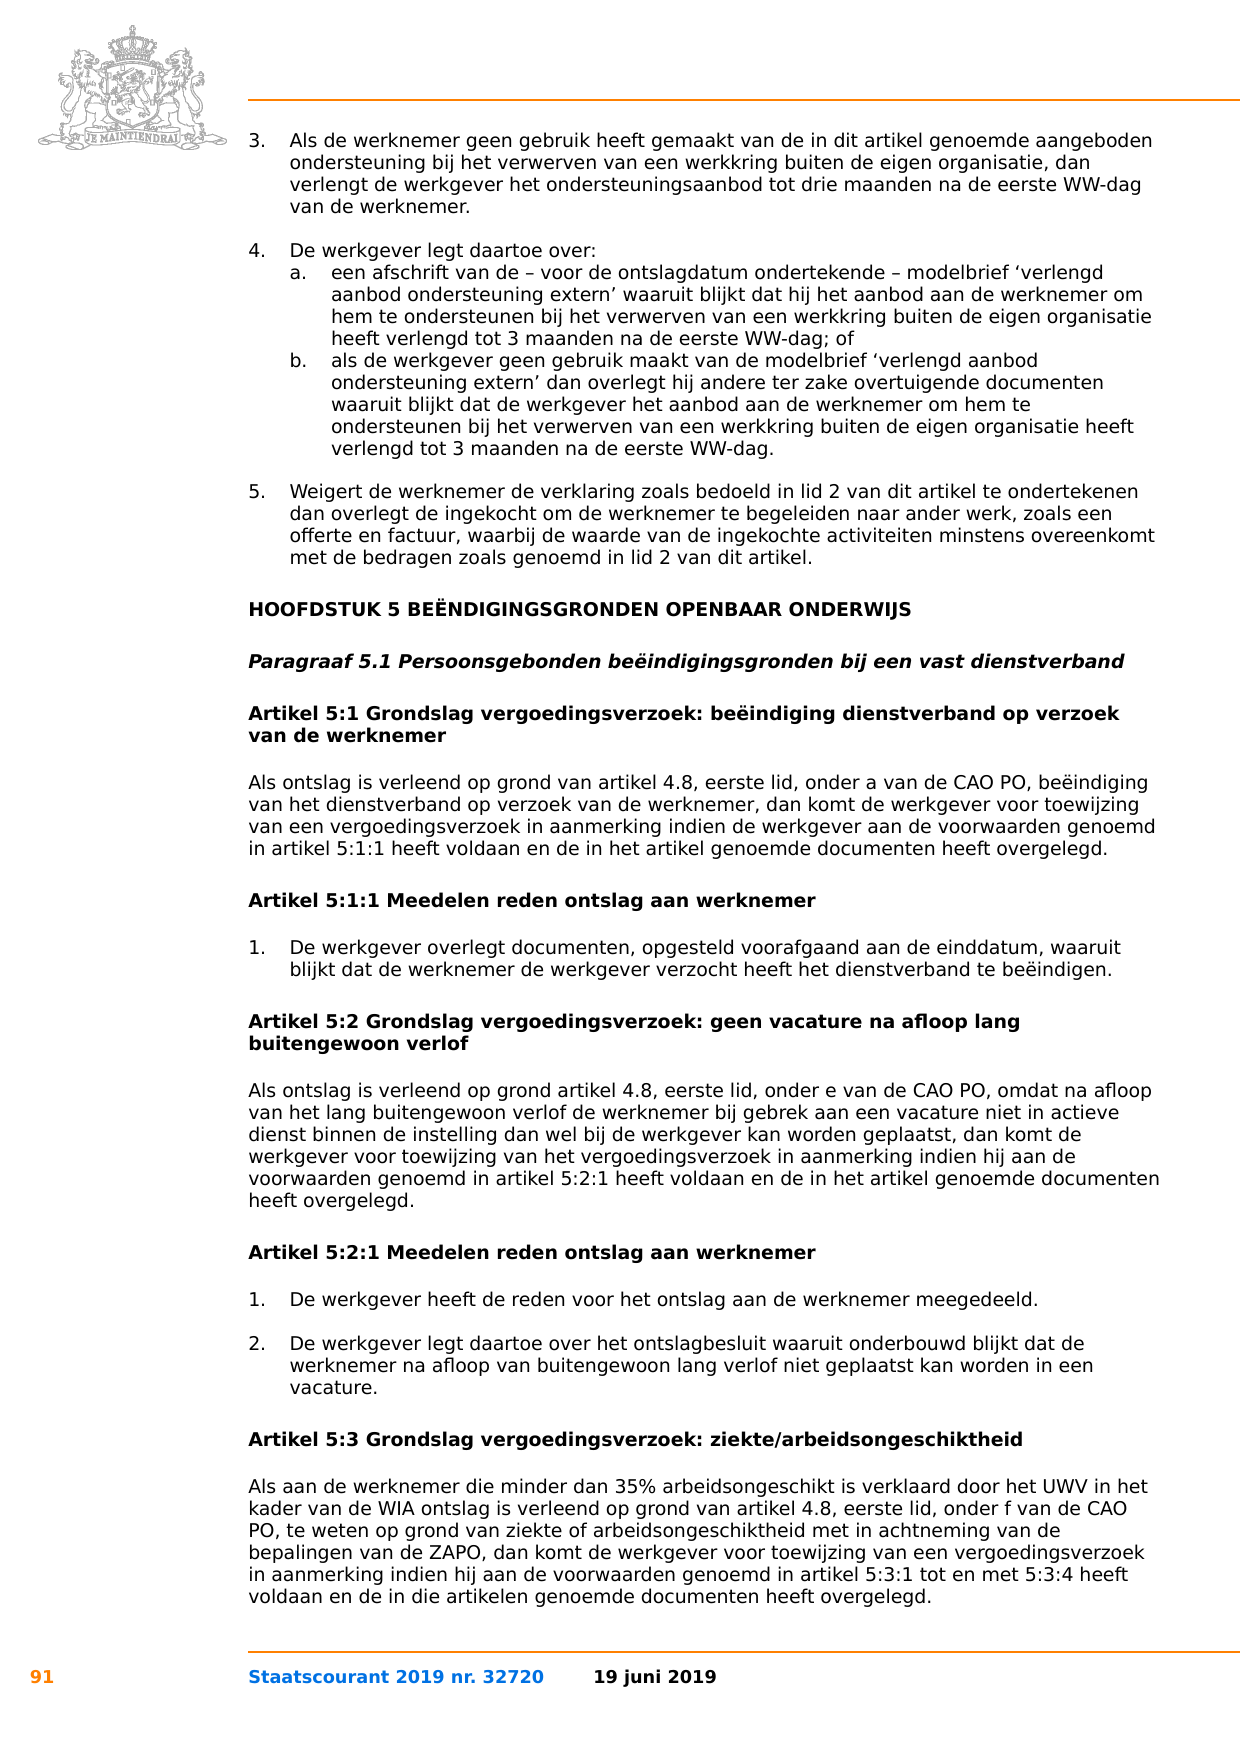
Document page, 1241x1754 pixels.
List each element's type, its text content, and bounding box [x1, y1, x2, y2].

text 2. De werkgever legt daartoe over het ontslagbesluit waaruit onderbouwd blijkt dat de werknemer na afloop van buitengewoon lang verlof niet geplaatst kan worden in een vacature. [248, 1333, 1163, 1399]
subtitle Artikel 5:3 Grondslag vergoedingsverzoek: ziekte/arbeidsongeschiktheid [248, 1429, 1163, 1451]
text b. als de werkgever geen gebruik maakt van de modelbrief ‘verlengd aanbod ondersteuning extern’ dan overlegt hij andere ter zake overtuigende documenten waaruit blijkt dat de werkgever het aanbod aan de werknemer om hem te ondersteunen bij het verwerven van een werkkring buiten de eigen organisatie heeft verlengd tot 3 maanden na de eerste WW-dag. [289, 349, 1163, 459]
text Als ontslag is verleend op grond artikel 4.8, eerste lid, onder e van de CAO PO, omdat na afloop van het lang buitengewoon verlof de werknemer bij gebrek aan een vacature niet in actieve dienst binnen de instelling dan wel bij de werkgever kan worden geplaatst, dan komt de werkgever voor toewijzing van het vergoedingsverzoek in aanmerking indien hij aan de voorwaarden genoemd in artikel 5:2:1 heeft voldaan en de in het artikel genoemde documenten heeft overgelegd. [248, 1080, 1163, 1212]
text 1. De werkgever overlegt documenten, opgesteld voorafgaand aan de einddatum, waaruit blijkt dat de werknemer de werkgever verzocht heeft het dienstverband te beëindigen. [248, 937, 1163, 981]
text 3. Als de werknemer geen gebruik heeft gemaakt van de in dit artikel genoemde aangeboden ondersteuning bij het verwerven van een werkkring buiten de eigen organisatie, dan verlengt de werkgever het ondersteuningsaanbod tot drie maanden na de eerste WW-dag van de werknemer. [248, 130, 1163, 218]
text 5. Weigert de werknemer de verklaring zoals bedoeld in lid 2 van dit artikel te ondertekenen dan overlegt de ingekocht om de werknemer te begeleiden naar ander werk, zoals een offerte en factuur, waarbij de waarde van de ingekochte activiteiten minstens overeenkomt met de bedragen zoals genoemd in lid 2 van dit artikel. [248, 481, 1163, 569]
picture [38, 25, 227, 150]
text Als aan de werknemer die minder dan 35% arbeidsongeschikt is verklaard door het UWV in het kader van de WIA ontslag is verleend op grond van artikel 4.8, eerste lid, onder f van de CAO PO, te weten op grond van ziekte of arbeidsongeschiktheid met in achtneming van de bepalingen van de ZAPO, dan komt de werkgever voor toewijzing van een vergoedingsverzoek in aanmerking indien hij aan de voorwaarden genoemd in artikel 5:3:1 tot en met 5:3:4 heeft voldaan en de in die artikelen genoemde documenten heeft overgelegd. [248, 1476, 1163, 1607]
text a. een afschrift van de – voor de ontslagdatum ondertekende – modelbrief ‘verlengd aanbod ondersteuning extern’ waaruit blijkt dat hij het aanbod aan de werknemer om hem te ondersteunen bij het verwerven van een werkkring buiten de eigen organisatie heeft verlengd tot 3 maanden na de eerste WW-dag; of [289, 262, 1163, 349]
subtitle Artikel 5:1:1 Meedelen reden ontslag aan werknemer [248, 890, 1163, 912]
subtitle Artikel 5:2:1 Meedelen reden ontslag aan werknemer [248, 1242, 1163, 1264]
text 4. De werkgever legt daartoe over: [248, 240, 1163, 262]
subtitle Artikel 5:1 Grondslag vergoedingsverzoek: beëindiging dienstverband op verzoek van de werknemer [248, 703, 1163, 747]
subtitle Artikel 5:2 Grondslag vergoedingsverzoek: geen vacature na afloop lang buitengewoon verlof [248, 1011, 1163, 1055]
subtitle Paragraaf 5.1 Persoonsgebonden beëindigingsgronden bij een vast dienstverband [248, 651, 1163, 673]
text 1. De werkgever heeft de reden voor het ontslag aan de werknemer meegedeeld. [248, 1289, 1163, 1311]
text Als ontslag is verleend op grond van artikel 4.8, eerste lid, onder a van de CAO PO, beëindiging van het dienstverband op verzoek van de werknemer, dan komt de werkgever voor toewijzing van een vergoedingsverzoek in aanmerking indien de werkgever aan de voorwaarden genoemd in artikel 5:1:1 heeft voldaan en de in het artikel genoemde documenten heeft overgelegd. [248, 772, 1163, 860]
subtitle HOOFDSTUK 5 BEËNDIGINGSGRONDEN OPENBAAR ONDERWIJS [248, 599, 1163, 621]
